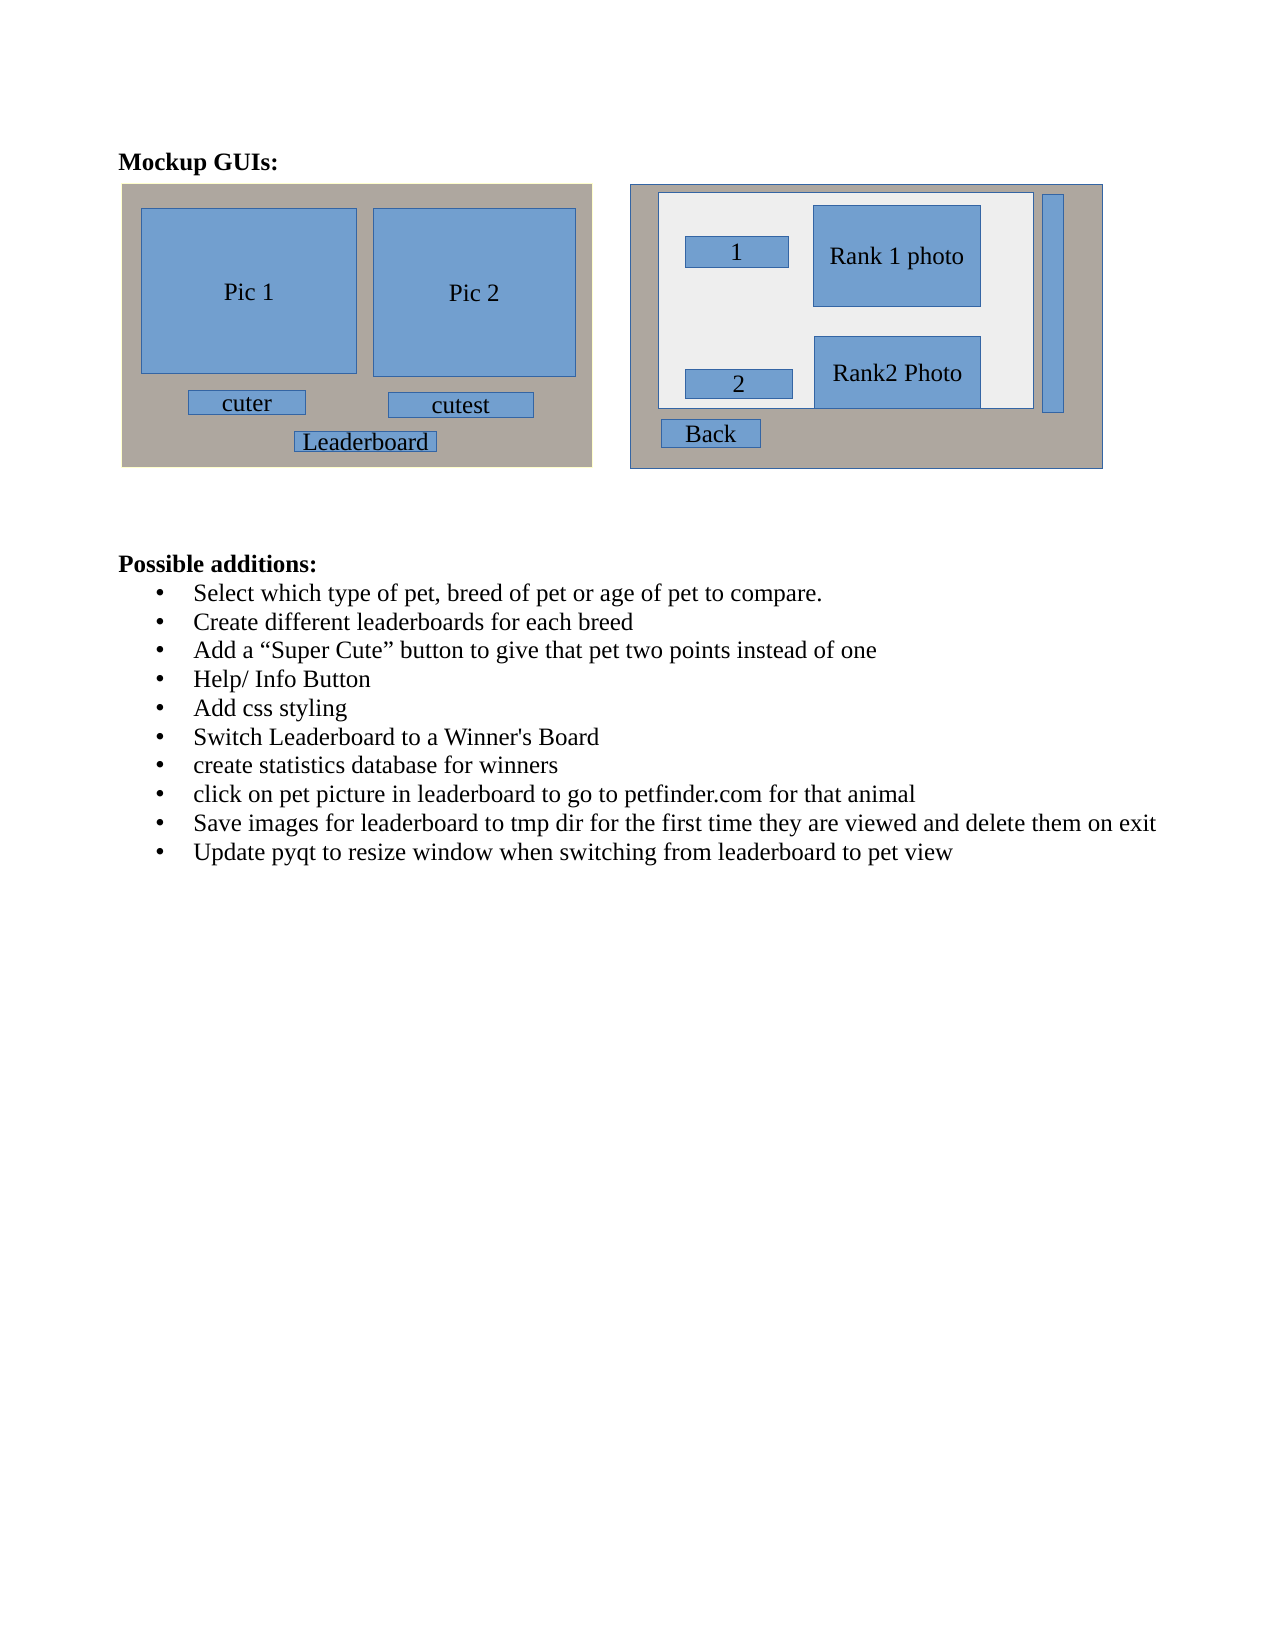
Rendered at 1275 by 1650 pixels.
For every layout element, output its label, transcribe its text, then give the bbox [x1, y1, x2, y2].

list Select which type of pet, breed of pet or age of pet to compare. [156, 578, 1157, 607]
text Mockup GUIs: [118, 147, 1157, 176]
list Add css styling [156, 693, 1157, 722]
list click on pet picture in leaderboard to go to petfinder.com for that animal [156, 779, 1157, 808]
list Save images for leaderboard to tmp dir for the first time they are viewed and delete them on exit [156, 808, 1157, 837]
list Create different leaderboards for each breed [156, 607, 1157, 636]
text Possible additions: [118, 549, 1157, 578]
list create statistics database for winners [156, 751, 1157, 779]
list Help/ Info Button [156, 664, 1157, 693]
list Switch Leaderboard to a Winner's Board [156, 722, 1157, 751]
list Update pyqt to resize window when switching from leaderboard to pet view [156, 837, 1157, 866]
list Add a “Super Cute” button to give that pet two points instead of one [156, 636, 1157, 664]
